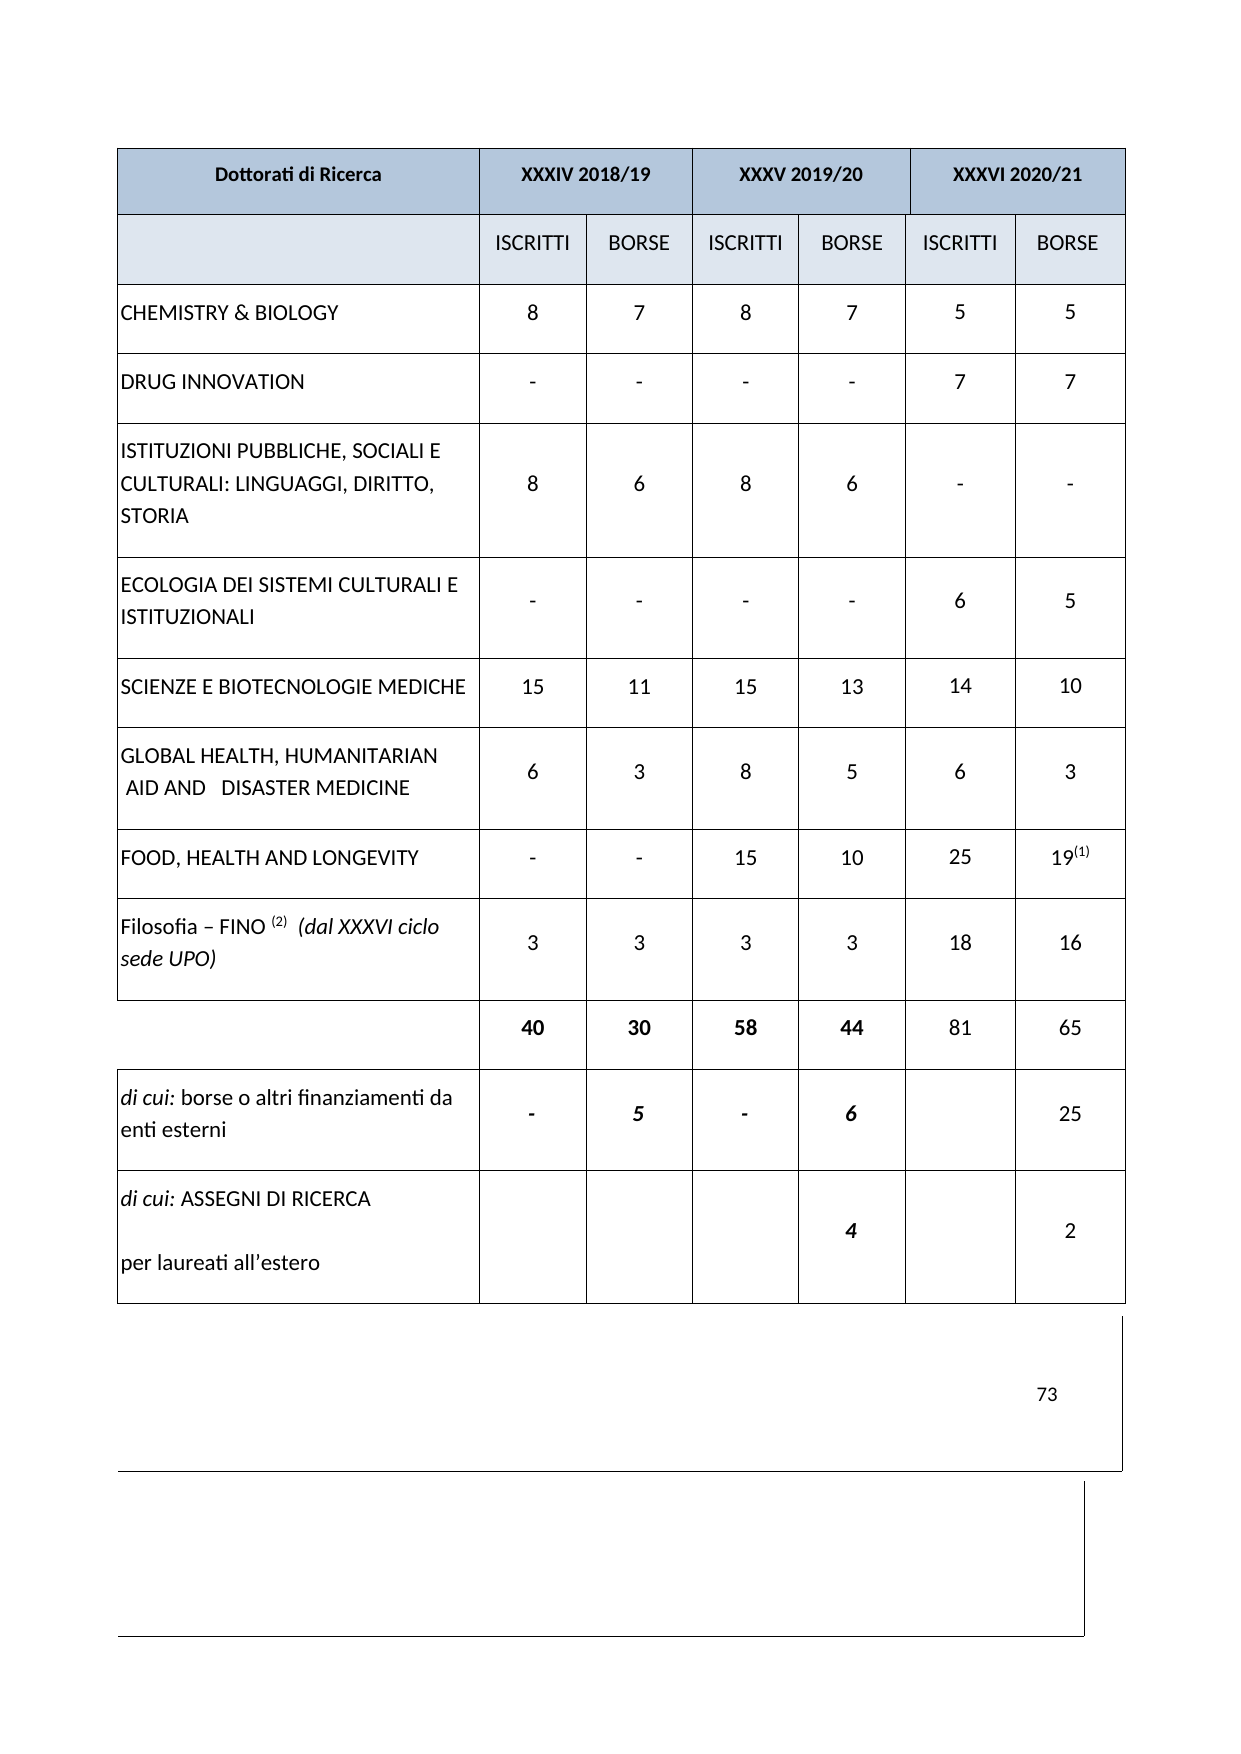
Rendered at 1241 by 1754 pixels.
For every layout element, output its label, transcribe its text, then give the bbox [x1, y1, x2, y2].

table_cell 15 [693, 659, 798, 727]
table_cell [480, 1171, 586, 1303]
table_cell SCIENZE E BIOTECNOLOGIE MEDICHE [118, 659, 479, 727]
table_cell [587, 1171, 692, 1303]
table_cell 11 [587, 659, 692, 727]
table_cell BORSE [587, 215, 692, 284]
table_cell [906, 1171, 1015, 1303]
table_cell di cui: borse o altri finanziamenti da enti esterni [118, 1070, 479, 1170]
table_cell - [480, 1070, 586, 1170]
table_cell - [587, 830, 692, 898]
table_cell 6 [587, 424, 692, 556]
table_cell [906, 1070, 1015, 1170]
table_cell 81 [906, 1001, 1015, 1069]
table_cell 14 [906, 659, 1015, 727]
table_cell 5 [1016, 285, 1125, 353]
table_cell 6 [799, 424, 905, 556]
table_cell CHEMISTRY & BIOLOGY [118, 285, 479, 353]
table_cell 7 [1016, 354, 1125, 423]
table_cell 7 [906, 354, 1015, 423]
table_cell 44 [799, 1001, 905, 1069]
table_cell - [587, 354, 692, 423]
table_cell 15 [480, 659, 586, 727]
table_cell GLOBAL HEALTH, HUMANITARIAN AID AND DISASTER MEDICINE [118, 728, 479, 829]
table_cell - [480, 830, 586, 898]
table_cell 10 [799, 830, 905, 898]
table_cell di cui: ASSEGNI DI RICERCA per laureati all’estero [118, 1171, 479, 1303]
table_header Dottorati di Ricerca [118, 149, 479, 214]
table_cell 6 [480, 728, 586, 829]
table_cell ISTITUZIONI PUBBLICHE, SOCIALI E CULTURALI: LINGUAGGI, DIRITTO, STORIA [118, 424, 479, 556]
table_cell - [906, 424, 1015, 556]
table_cell - [799, 354, 905, 423]
table_cell 13 [799, 659, 905, 727]
table_cell FOOD, HEALTH AND LONGEVITY [118, 830, 479, 898]
table_cell 8 [480, 424, 586, 556]
table_cell 5 [587, 1070, 692, 1170]
table_cell - [1016, 424, 1125, 556]
table_cell 3 [480, 899, 586, 999]
table_cell - [693, 558, 798, 658]
table_cell 25 [906, 830, 1015, 898]
table_cell 5 [1016, 558, 1125, 658]
table_cell 7 [587, 285, 692, 353]
table_cell 3 [587, 728, 692, 829]
table_cell 65 [1016, 1001, 1125, 1069]
table_cell DRUG INNOVATION [118, 354, 479, 423]
table_cell ISCRITTI [693, 215, 798, 284]
table_header XXXVI 2020/21 [911, 149, 1125, 214]
table_cell 7 [799, 285, 905, 353]
table_cell 58 [693, 1001, 798, 1069]
table_cell - [480, 354, 586, 423]
table_cell - [693, 354, 798, 423]
table_cell 6 [906, 558, 1015, 658]
table_cell 3 [693, 899, 798, 999]
table_cell - [480, 558, 586, 658]
table_header XXXIV 2018/19 [480, 149, 692, 214]
table_cell 8 [693, 424, 798, 556]
table_cell Filosofia – FINO (2) (dal XXXVI ciclo sede UPO) [118, 899, 479, 999]
table_cell 3 [799, 899, 905, 999]
table_cell 10 [1016, 659, 1125, 727]
table_cell [118, 215, 479, 284]
table_cell 3 [1016, 728, 1125, 829]
table_cell 2 [1016, 1171, 1125, 1303]
table_cell BORSE [1016, 215, 1125, 284]
table_cell - [693, 1070, 798, 1170]
table_cell [118, 1001, 479, 1069]
table_cell 25 [1016, 1070, 1125, 1170]
table_cell 4 [799, 1171, 905, 1303]
table_cell 6 [799, 1070, 905, 1170]
table_cell ISCRITTI [480, 215, 586, 284]
table_cell 16 [1016, 899, 1125, 999]
table_cell BORSE [799, 215, 905, 284]
table_cell 8 [693, 728, 798, 829]
table_cell - [799, 558, 905, 658]
table_cell 5 [906, 285, 1015, 353]
table_cell ECOLOGIA DEI SISTEMI CULTURALI E ISTITUZIONALI [118, 558, 479, 658]
table_cell ISCRITTI [906, 215, 1015, 284]
table_cell 5 [799, 728, 905, 829]
table_cell 18 [906, 899, 1015, 999]
table_cell - [587, 558, 692, 658]
table_cell 6 [906, 728, 1015, 829]
table_cell 40 [480, 1001, 586, 1069]
table_cell 3 [587, 899, 692, 999]
table_cell 15 [693, 830, 798, 898]
table_header XXXV 2019/20 [693, 149, 910, 214]
table_cell 8 [693, 285, 798, 353]
table_cell [693, 1171, 798, 1303]
table_cell 8 [480, 285, 586, 353]
table_cell 19(1) [1016, 830, 1125, 898]
table_cell 30 [587, 1001, 692, 1069]
